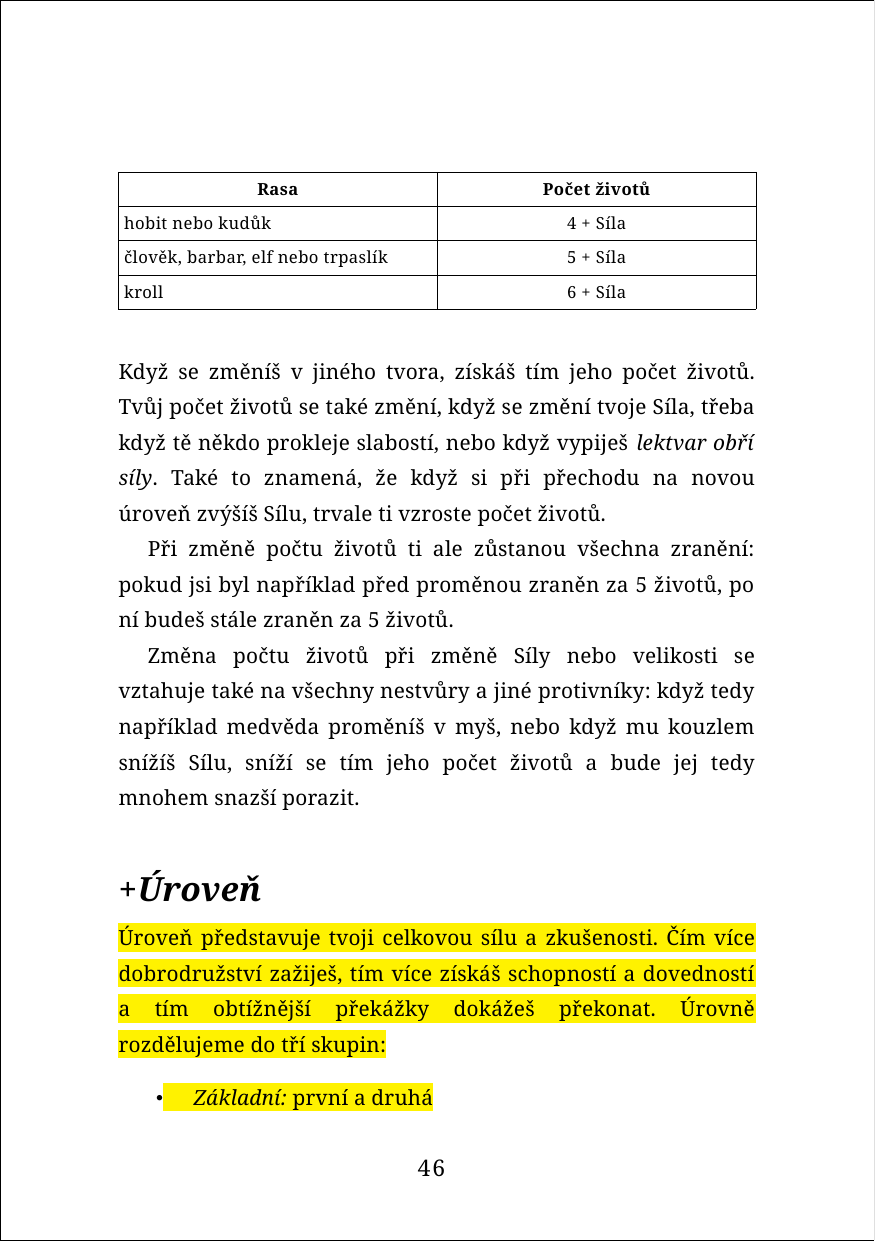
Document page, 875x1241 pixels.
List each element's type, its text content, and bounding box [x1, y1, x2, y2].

text Když se změníš v jiného tvora, získáš tím jeho počet životů. Tvůj počet životů se také změní, když se změní tvoje Síla, třeba když tě někdo prokleje slabostí, nebo když vypiješ lektvar obří síly. Také to znamená, že když si při přechodu na novou úroveň zvýšíš Sílu, trvale ti vzroste počet životů. Při změně počtu životů ti ale zůstanou všechna zranění: pokud jsi byl například před proměnou zraněn za 5 životů, po ní budeš stále zraněn za 5 životů. Změna počtu životů při změně Síly nebo velikosti se vztahuje také na všechny nestvůry a jiné protivníky: když tedy například medvěda proměníš v myš, nebo když mu kouzlem snížíš Sílu, sníží se tím jeho počet životů a bude jej tedy mnohem snazší porazit. [118, 357, 756, 812]
subtitle +Úroveň [118, 866, 756, 911]
table_cell 5 + Síla [438, 241, 756, 274]
table_header Počet životů [438, 173, 756, 206]
table_cell 4 + Síla [438, 207, 756, 240]
table_cell člověk, barbar, elf nebo trpaslík [119, 241, 437, 274]
table_header Rasa [119, 173, 437, 206]
table_cell hobit nebo kudůk [119, 207, 437, 240]
text Úroveň představuje tvoji celkovou sílu a zkušenosti. Čím více dobrodružství zažiješ, tím více získáš schopností a dovedností a tím obtížnější překážky dokážeš překonat. Úrovně rozdělujeme do tří skupin: [118, 923, 756, 1058]
table_cell 6 + Síla [438, 276, 756, 309]
list Základní: první a druhá [156, 1083, 756, 1111]
table_cell kroll [119, 276, 437, 309]
